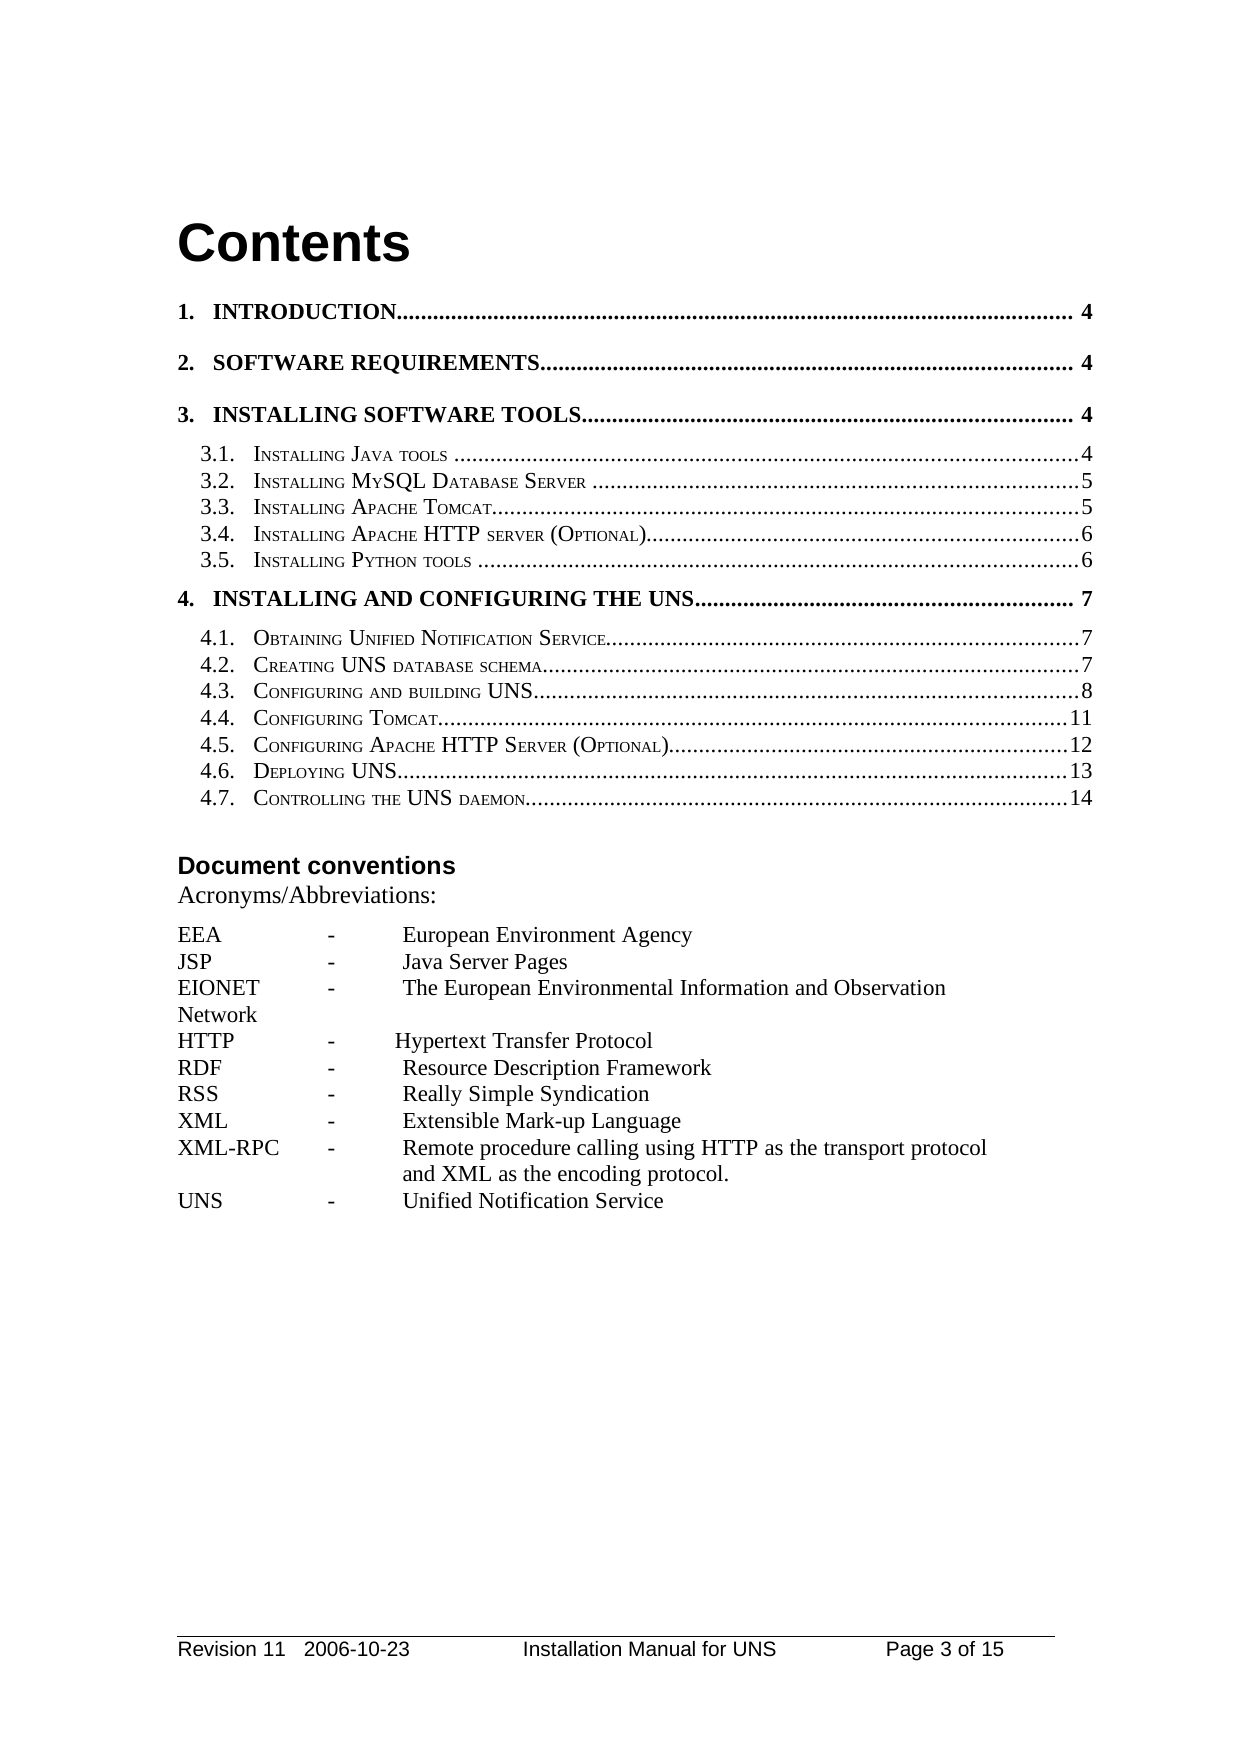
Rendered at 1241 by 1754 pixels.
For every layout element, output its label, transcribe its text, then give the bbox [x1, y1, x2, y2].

text 2. Software requirements 4 [177, 349, 1092, 376]
text 3.4. Installing Apache HTTP server (Optional) 6 [200, 519, 1092, 546]
text 4.6. Deploying UNS 13 [200, 757, 1092, 784]
text 3.3. Installing Apache Tomcat 5 [200, 493, 1092, 519]
text 3.5. Installing Python tools 6 [200, 546, 1092, 573]
subtitle Contents [177, 210, 1092, 273]
text Acronyms/Abbreviations: [177, 880, 1092, 909]
text 3. Installing software tools 4 [177, 401, 1092, 427]
text 3.2. Installing MySQL Database Server 5 [200, 466, 1092, 493]
text RSS - Really Simple Syndication [177, 1080, 1092, 1107]
text 4.2. Creating UNS database schema 7 [200, 651, 1092, 677]
text EIONET - The European Environmental Information and Observation [177, 974, 1092, 1001]
text XML - Extensible Mark-up Language [177, 1107, 1092, 1133]
text 1. Introduction 4 [177, 298, 1092, 324]
text XML-RPC - Remote procedure calling using HTTP as the transport protocol [177, 1133, 1092, 1160]
text 4.5. Configuring Apache HTTP Server (Optional) 12 [200, 731, 1092, 757]
text and XML as the encoding protocol. [177, 1160, 1092, 1187]
text 4. Installing and configuring the UNS 7 [177, 585, 1092, 612]
text 4.1. Obtaining Unified Notification Service 7 [200, 624, 1092, 651]
text HTTP - Hypertext Transfer Protocol [177, 1027, 1092, 1054]
text 3.1. Installing Java tools 4 [200, 440, 1092, 466]
text 4.3. Configuring and building UNS 8 [200, 677, 1092, 704]
text RDF - Resource Description Framework [177, 1054, 1092, 1080]
text EEA - European Environment Agency [177, 921, 1092, 947]
subtitle Document conventions [177, 851, 1092, 880]
text 4.7. Controlling the UNS daemon 14 [200, 784, 1092, 810]
text 4.4. Configuring Tomcat 11 [200, 704, 1092, 731]
text Network [177, 1001, 1092, 1027]
text UNS - Unified Notification Service [177, 1187, 1092, 1213]
text JSP - Java Server Pages [177, 947, 1092, 974]
